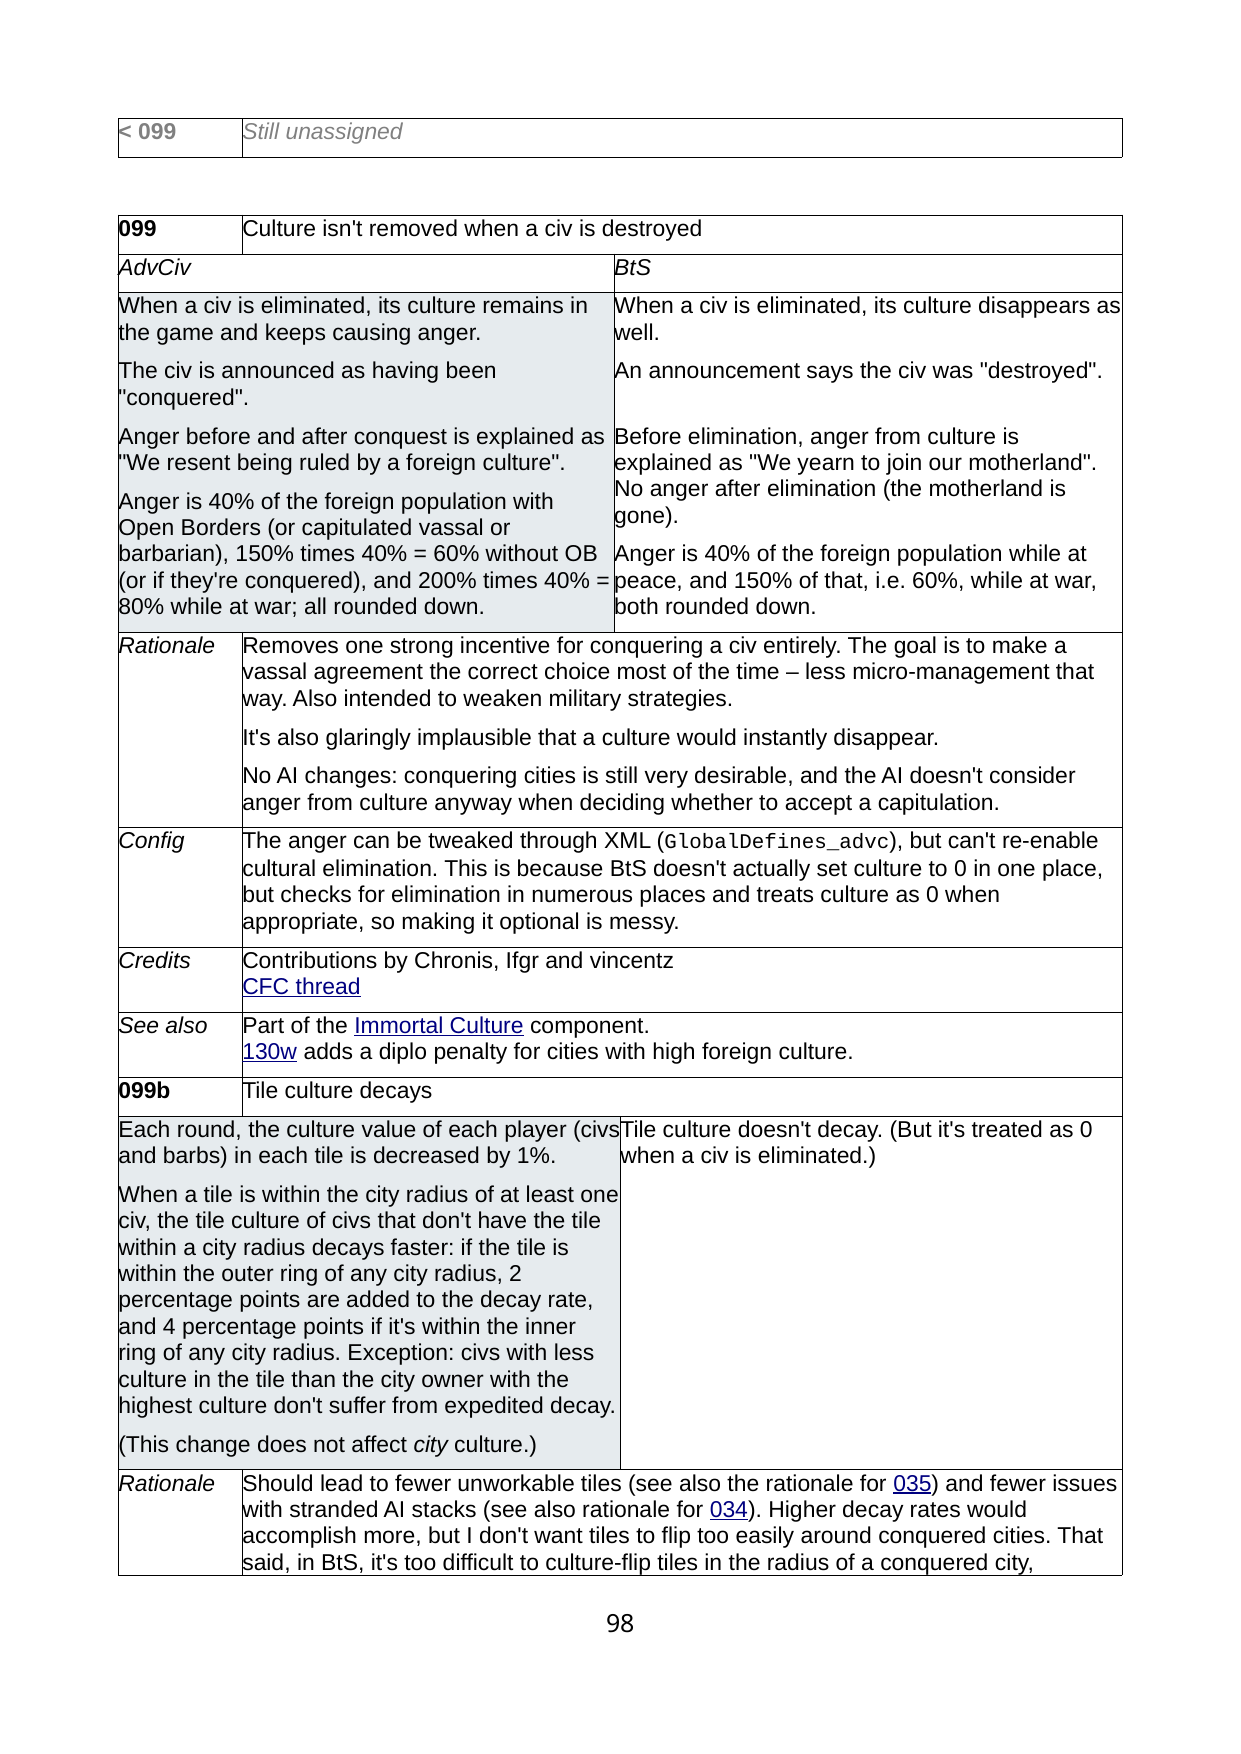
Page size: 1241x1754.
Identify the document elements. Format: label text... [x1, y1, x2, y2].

table_cell Removes one strong incentive for conquering a civ entirely. The goal is to make a vassal agreement the correct choice most of the time – less micro-management that way. Also intended to weaken military strategies. It's also glaringly implausible that a culture would instantly disappear. No AI changes: conquering cities is still very desirable, and the AI doesn't consider anger from culture anyway when deciding whether to accept a capitulation. [243, 633, 1122, 827]
table_cell When a civ is eliminated, its culture remains in the game and keeps causing anger. The civ is announced as having been "conquered". Anger before and after conquest is explained as "We resent being ruled by a foreign culture". Anger is 40% of the foreign population with Open Borders (or capitulated vassal or barbarian), 150% times 40% = 60% without OB (or if they're conquered), and 200% times 40% = 80% while at war; all rounded down. [119, 293, 614, 632]
table_header 099 [119, 216, 242, 253]
table_cell BtS [615, 255, 1122, 292]
table_cell Should lead to fewer unworkable tiles (see also the rationale for 035) and fewer issues with stranded AI stacks (see also rationale for 034). Higher decay rates would accomplish more, but I don't want tiles to flip too easily around conquered cities. That said, in BtS, it's too difficult to culture-flip tiles in the radius of a conquered city, [243, 1470, 1122, 1575]
table_header < 099 [119, 119, 242, 157]
table_cell When a civ is eliminated, its culture disappears as well. An announcement says the civ was "destroyed". Before elimination, anger from culture is explained as "We yearn to join our motherland". No anger after elimination (the motherland is gone). Anger is 40% of the foreign population while at peace, and 150% of that, i.e. 60%, while at war, both rounded down. [615, 293, 1122, 632]
table_cell Tile culture doesn't decay. (But it's treated as 0 when a civ is eliminated.) [621, 1117, 1122, 1469]
table_header Culture isn't removed when a civ is destroyed [243, 216, 1122, 253]
table_cell Rationale [119, 633, 242, 827]
table_cell Config [119, 828, 242, 947]
table_cell Credits [119, 948, 242, 1012]
table_cell Part of the Immortal Culture component. 130w adds a diplo penalty for cities with high foreign culture. [243, 1013, 1122, 1077]
table_cell Rationale [119, 1470, 242, 1575]
table_cell See also [119, 1013, 242, 1077]
table_cell AdvCiv [119, 255, 614, 292]
table_cell 099b [119, 1078, 242, 1116]
table_cell Contributions by Chronis, Ifgr and vincentz CFC thread [243, 948, 1122, 1012]
table_cell Tile culture decays [243, 1078, 1122, 1116]
table_header Still unassigned [243, 119, 1122, 157]
table_cell The anger can be tweaked through XML (GlobalDefines_advc), but can't re-enable cultural elimination. This is because BtS doesn't actually set culture to 0 in one place, but checks for elimination in numerous places and treats culture as 0 when appropriate, so making it optional is messy. [243, 828, 1122, 947]
table_cell Each round, the culture value of each player (civs and barbs) in each tile is decreased by 1%. When a tile is within the city radius of at least one civ, the tile culture of civs that don't have the tile within a city radius decays faster: if the tile is within the outer ring of any city radius, 2 percentage points are added to the decay rate, and 4 percentage points if it's within the inner ring of any city radius. Exception: civs with less culture in the tile than the city owner with the highest culture don't suffer from expedited decay. (This change does not affect city culture.) [119, 1117, 620, 1469]
